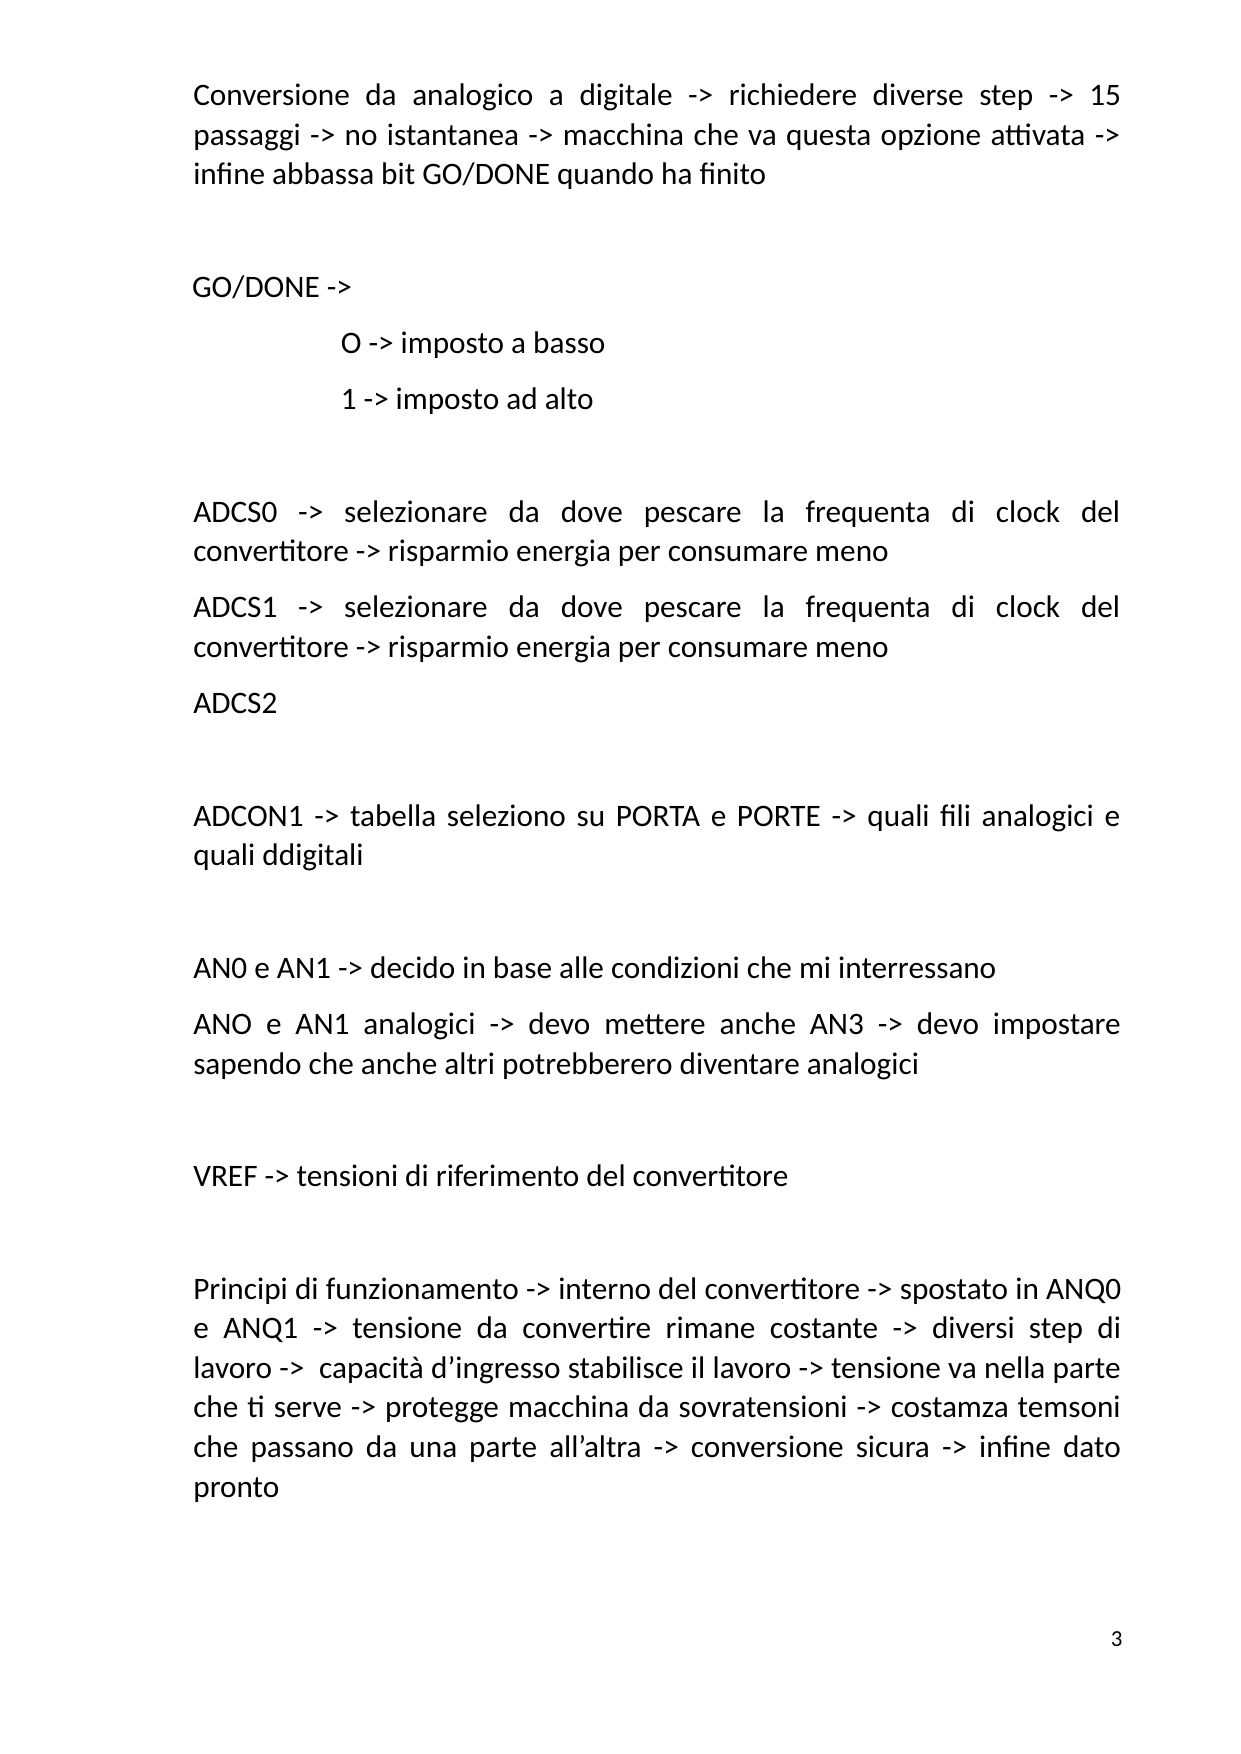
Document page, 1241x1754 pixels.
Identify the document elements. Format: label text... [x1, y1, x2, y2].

text ADCS2 [193, 683, 1122, 721]
text Conversione da analogico a digitale -> richiedere diverse step -> 15 passaggi -> no istantanea -> macchina che va questa opzione attivata -> infine abbassa bit GO/DONE quando ha finito [193, 75, 1122, 192]
text GO/DONE -> [118, 267, 1122, 305]
text ADCON1 -> tabella seleziono su PORTA e PORTE -> quali fili analogici e quali ddigitali [193, 796, 1122, 873]
text Principi di funzionamento -> interno del convertitore -> spostato in ANQ0 e ANQ1 -> tensione da convertire rimane costante -> diversi step di lavoro -> capacità d’ingresso stabilisce il lavoro -> tensione va nella parte che ti serve -> protegge macchina da sovratensioni -> costamza temsoni che passano da una parte all’altra -> conversione sicura -> infine dato pronto [193, 1269, 1122, 1505]
text 1 -> imposto ad alto [193, 379, 1122, 417]
text VREF -> tensioni di riferimento del convertitore [193, 1156, 1122, 1194]
text AN0 e AN1 -> decido in base alle condizioni che mi interressano [193, 948, 1122, 986]
text ANO e AN1 analogici -> devo mettere anche AN3 -> devo impostare sapendo che anche altri potrebberero diventare analogici [193, 1004, 1122, 1082]
text ADCS1 -> selezionare da dove pescare la frequenta di clock del convertitore -> risparmio energia per consumare meno [193, 587, 1122, 665]
text O -> imposto a basso [193, 323, 1122, 361]
text ADCS0 -> selezionare da dove pescare la frequenta di clock del convertitore -> risparmio energia per consumare meno [193, 492, 1122, 569]
